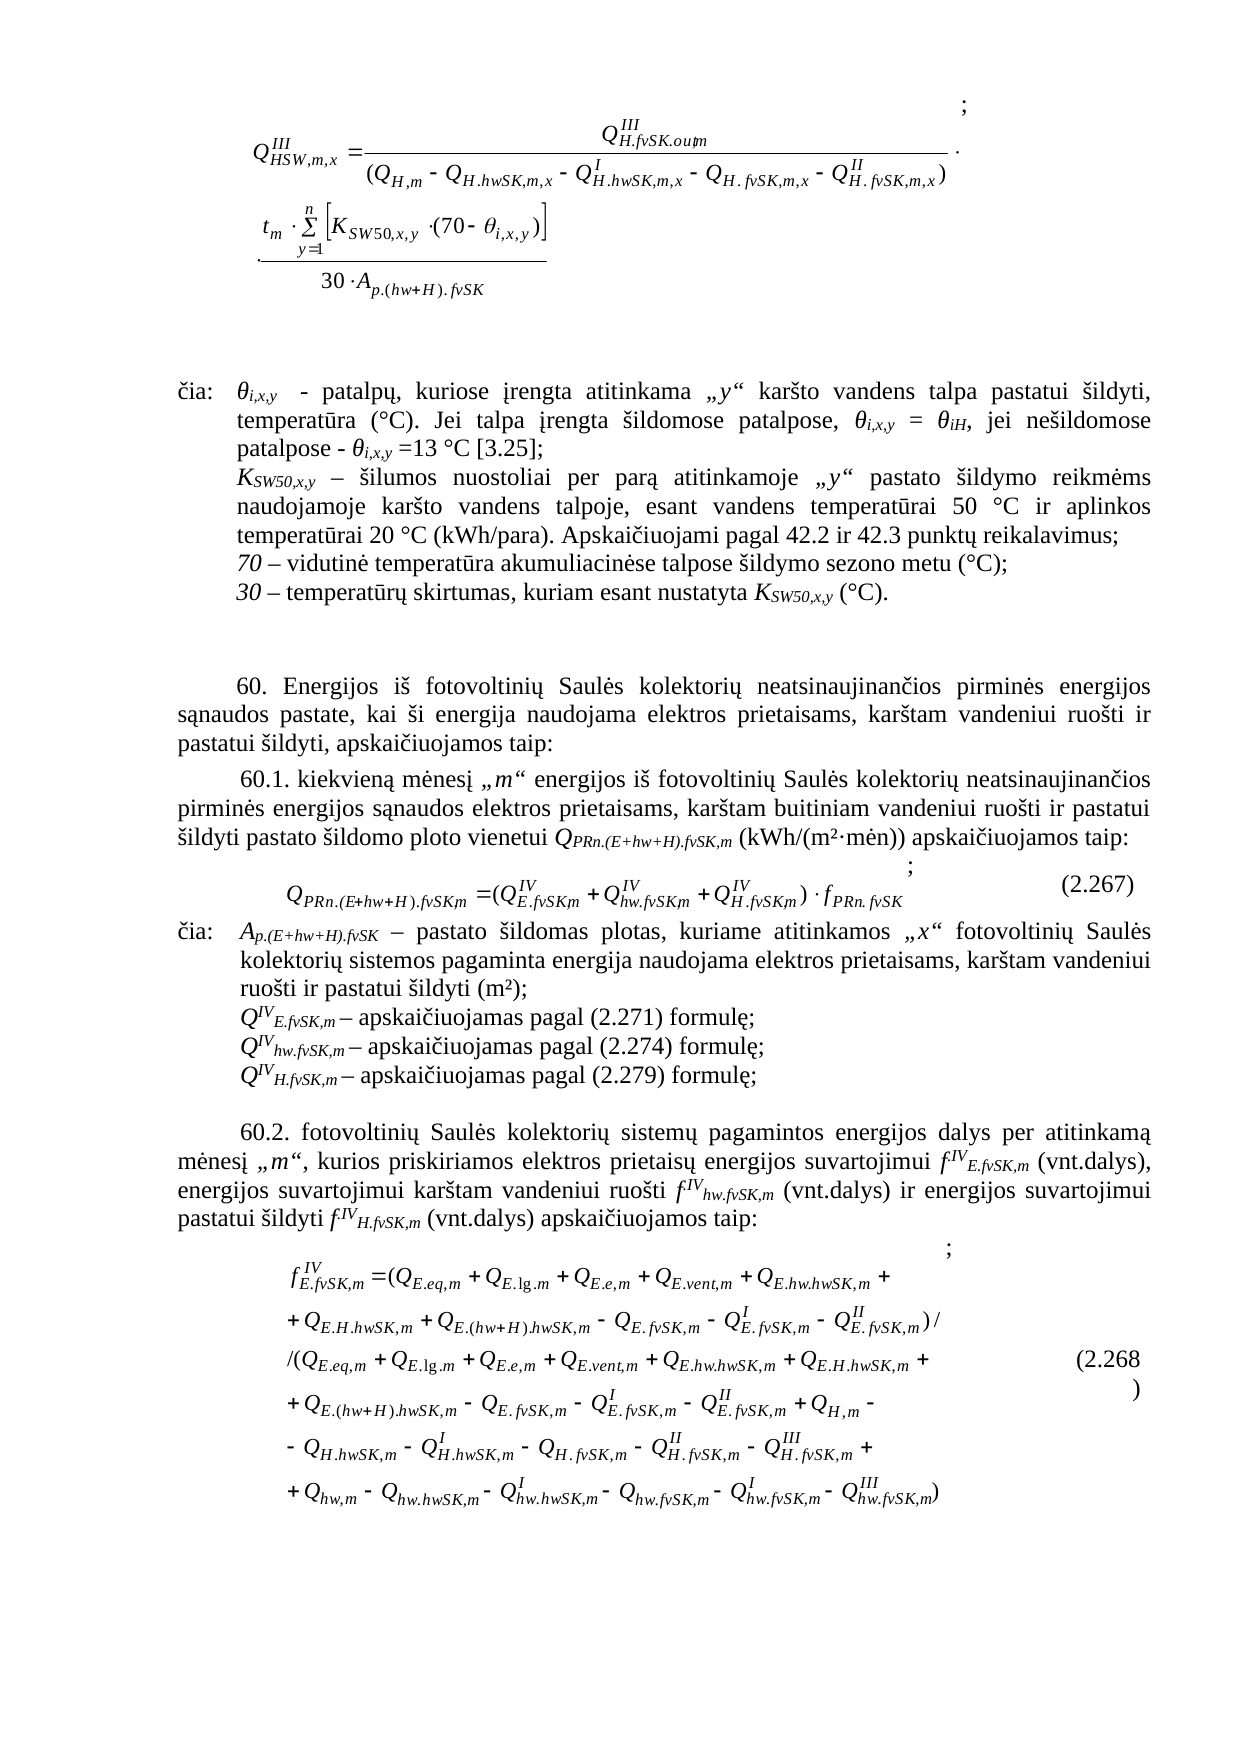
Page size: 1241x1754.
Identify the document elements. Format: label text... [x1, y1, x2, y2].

text čia: Ap.(E+hw+H).fvSK – pastato šildomas plotas, kuriame atitinkamos „x“ fotovoltinių Saulės kolektorių sistemos pagaminta energija naudojama elektros prietaisams, karštam vandeniui ruošti ir pastatui šildyti (m²); [177, 916, 1151, 1002]
text 70 – vidutinė temperatūra akumuliacinėse talpose šildymo sezono metu (°C); [237, 548, 1151, 577]
table_header [1040, 89, 1151, 318]
table_header (2.268) [1058, 1232, 1151, 1513]
text 60.1. kiekvieną mėnesį „m“ energijos iš fotovoltinių Saulės kolektorių neatsinaujinančios pirminės energijos sąnaudos elektros prietaisams, karštam buitiniam vandeniui ruošti ir pastatui šildyti pastato šildomo ploto vienetui QPRn.(E+hw+H).fvSK,m (kWh/(m²·mėn)) apskaičiuojamos taip: [177, 764, 1151, 851]
table_header ; [177, 851, 1020, 916]
text QIVhw.fvSK,m – apskaičiuojamas pagal (2.274) formulę; [240, 1031, 1151, 1060]
table_header (2.267) [1020, 851, 1151, 916]
text 60.2. fotovoltinių Saulės kolektorių sistemų pagamintos energijos dalys per atitinkamą mėnesį „m“, kurios priskiriamos elektros prietaisų energijos suvartojimui f.IVE.fvSK,m (vnt.dalys), energijos suvartojimui karštam vandeniui ruošti f.IVhw.fvSK,m (vnt.dalys) ir energijos suvartojimui pastatui šildyti f.IVH.fvSK,m (vnt.dalys) apskaičiuojamos taip: [177, 1117, 1151, 1232]
table_header ; [177, 1232, 1058, 1513]
text QIVH.fvSK,m – apskaičiuojamas pagal (2.279) formulę; [240, 1060, 1151, 1088]
text čia: θi,x,y - patalpų, kuriose įrengta atitinkama „y“ karšto vandens talpa pastatui šildyti, temperatūra (°C). Jei talpa įrengta šildomose patalpose, θi,x,y = θiH, jei nešildomose patalpose - θi,x,y =13 °C [3.25]; [177, 376, 1151, 462]
text 60. Energijos iš fotovoltinių Saulės kolektorių neatsinaujinančios pirminės energijos sąnaudos pastate, kai ši energija naudojama elektros prietaisams, karštam vandeniui ruošti ir pastatui šildyti, apskaičiuojamos taip: [177, 671, 1151, 757]
table_header ; [177, 89, 1040, 318]
text 30 – temperatūrų skirtumas, kuriam esant nustatyta KSW50,x,y (°C). [177, 577, 1151, 606]
text KSW50,x,y – šilumos nuostoliai per parą atitinkamoje „y“ pastato šildymo reikmėms naudojamoje karšto vandens talpoje, esant vandens temperatūrai 50 °C ir aplinkos temperatūrai 20 °C (kWh/para). Apskaičiuojami pagal 42.2 ir 42.3 punktų reikalavimus; [237, 462, 1151, 548]
text QIVE.fvSK,m – apskaičiuojamas pagal (2.271) formulę; [240, 1002, 1151, 1031]
